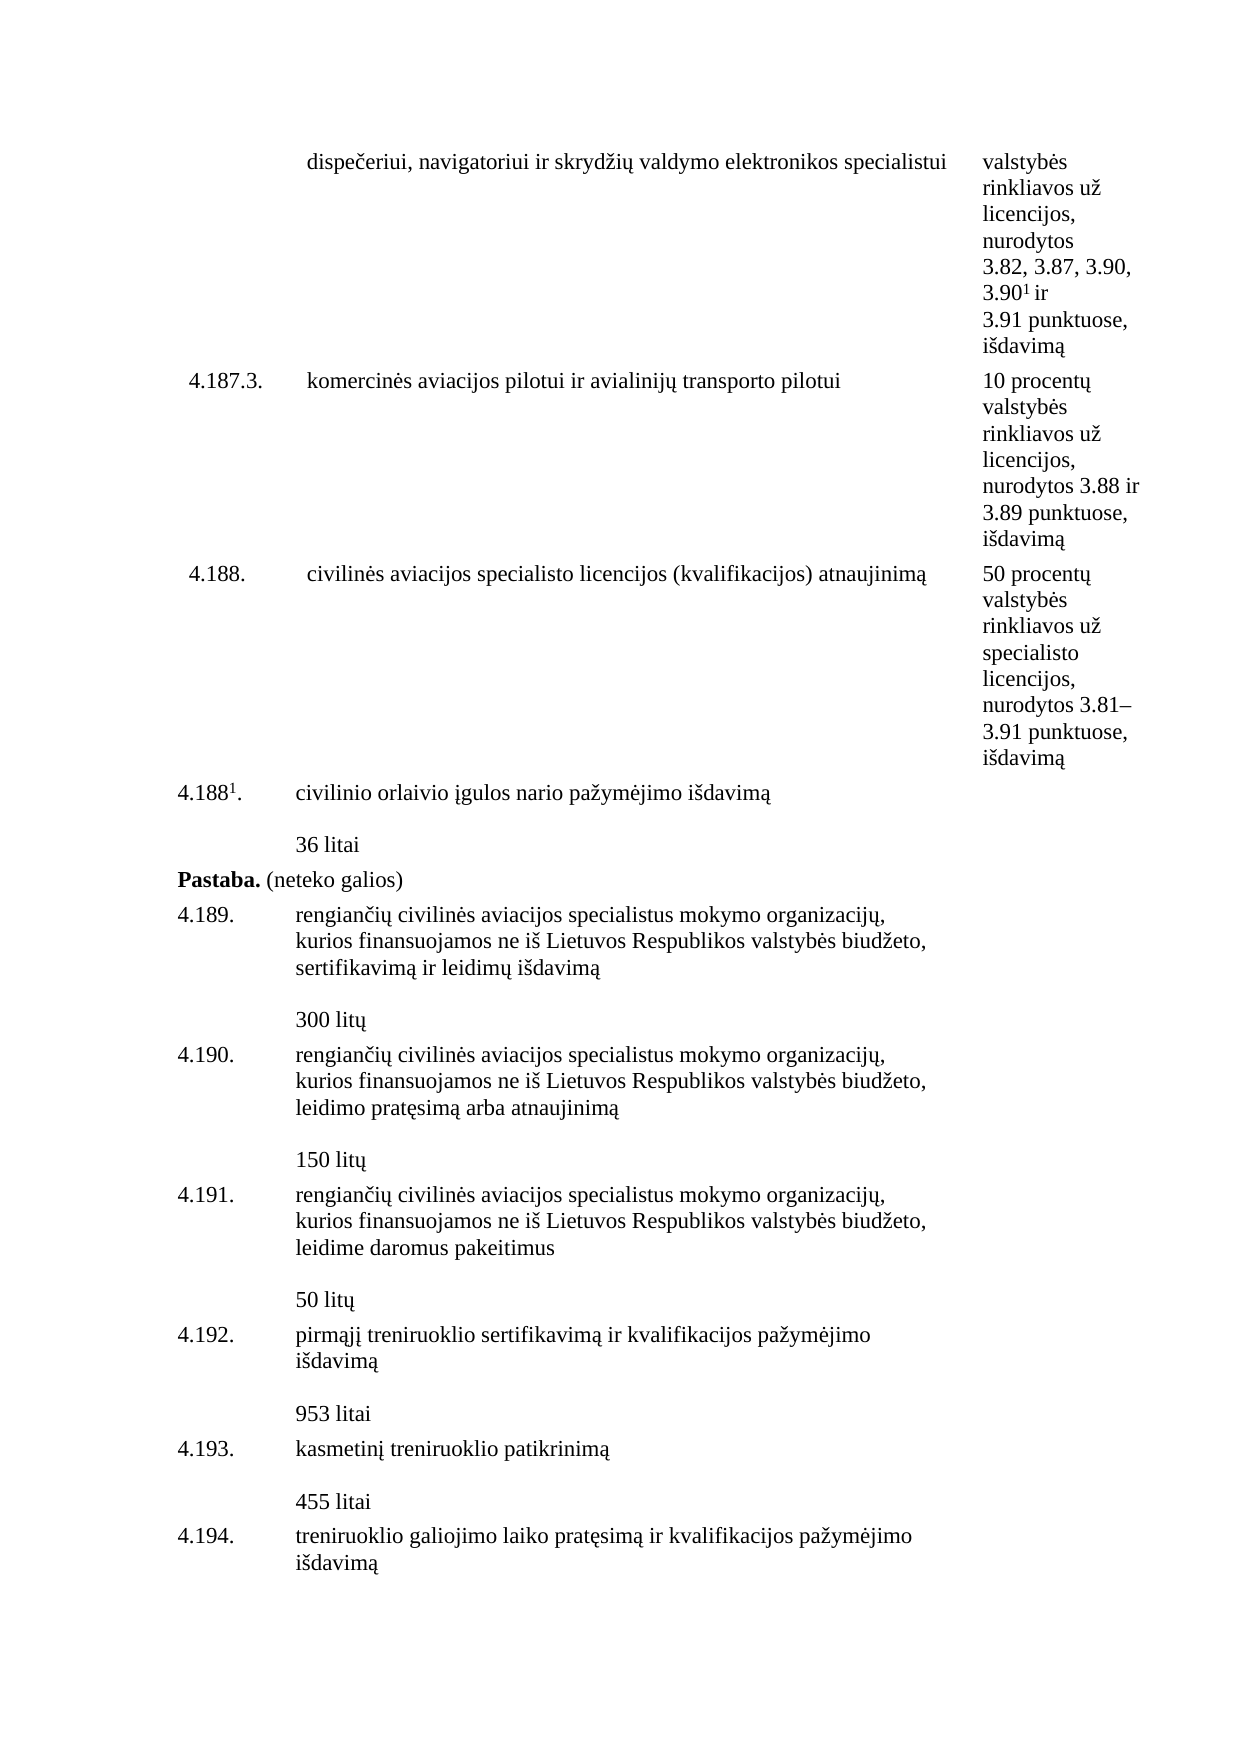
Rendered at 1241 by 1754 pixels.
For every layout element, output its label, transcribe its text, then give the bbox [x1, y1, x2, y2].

text Pastaba. (neteko galios) [177, 866, 945, 893]
text 4.1881. civilinio orlaivio įgulos nario pažymėjimo išdavimą 36 litai [177, 779, 945, 858]
table_cell 10 procentų valstybės rinkliavos už licencijos, nurodytos 3.88 ir 3.89 punktuose, išdavimą [971, 367, 1163, 560]
table_cell 50 procentų valstybės rinkliavos už specialisto licencijos, nurodytos 3.81–3.91 punktuose, išdavimą [971, 560, 1163, 779]
text 4.193. kasmetinį treniruoklio patikrinimą 455 litai [177, 1435, 945, 1514]
table_cell komercinės aviacijos pilotui ir avialinijų transporto pilotui [295, 367, 971, 560]
text 4.194. treniruoklio galiojimo laiko pratęsimą ir kvalifikacijos pažymėjimo išdavimą [177, 1522, 945, 1575]
table_cell dispečeriui, navigatoriui ir skrydžių valdymo elektronikos specialistui [295, 148, 971, 367]
table_cell civilinės aviacijos specialisto licencijos (kvalifikacijos) atnaujinimą [295, 560, 971, 779]
table_cell 4.187.3. [177, 367, 295, 560]
text 4.190. rengiančių civilinės aviacijos specialistus mokymo organizacijų, kurios finansuojamos ne iš Lietuvos Respublikos valstybės biudžeto, leidimo pratęsimą arba atnaujinimą 150 litų [177, 1041, 945, 1173]
text 4.192. pirmąjį treniruoklio sertifikavimą ir kvalifikacijos pažymėjimo išdavimą 953 litai [177, 1321, 945, 1427]
table_cell valstybės rinkliavos už licencijos, nurodytos 3.82, 3.87, 3.90, 3.901 ir 3.91 punktuose, išdavimą [971, 148, 1163, 367]
table_cell [177, 148, 295, 367]
text 4.189. rengiančių civilinės aviacijos specialistus mokymo organizacijų, kurios finansuojamos ne iš Lietuvos Respublikos valstybės biudžeto, sertifikavimą ir leidimų išdavimą 300 litų [177, 901, 945, 1033]
table_cell 4.188. [177, 560, 295, 779]
text 4.191. rengiančių civilinės aviacijos specialistus mokymo organizacijų, kurios finansuojamos ne iš Lietuvos Respublikos valstybės biudžeto, leidime daromus pakeitimus 50 litų [177, 1181, 945, 1313]
